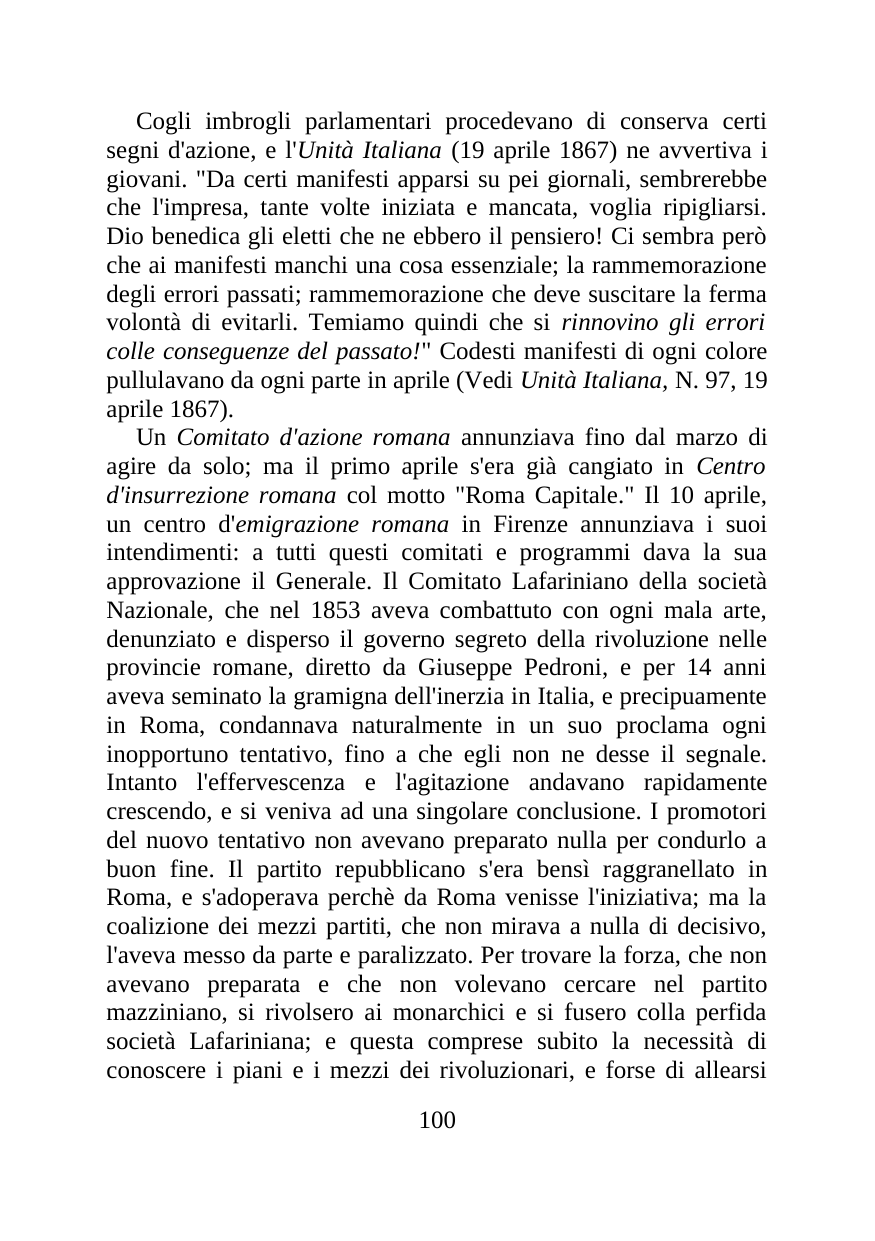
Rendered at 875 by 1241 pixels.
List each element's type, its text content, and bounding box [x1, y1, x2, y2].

text Cogli imbrogli parlamentari procedevano di conserva certi segni d'azione, e l'Unità Italiana (19 aprile 1867) ne avvertiva i giovani. "Da certi manifesti apparsi su pei giornali, sembrerebbe che l'impresa, tante volte iniziata e mancata, voglia ripigliarsi. Dio benedica gli eletti che ne ebbero il pensiero! Ci sembra però che ai manifesti manchi una cosa essenziale; la rammemorazione degli errori passati; rammemorazione che deve suscitare la ferma volontà di evitarli. Temiamo quindi che si rinnovino gli errori colle conseguenze del passato!" Codesti manifesti di ogni colore pullulavano da ogni parte in aprile (Vedi Unità Italiana, N. 97, 19 aprile 1867). [106, 106, 768, 422]
text Un Comitato d'azione romana annunziava fino dal marzo di agire da solo; ma il primo aprile s'era già cangiato in Centro d'insurrezione romana col motto "Roma Capitale." Il 10 aprile, un centro d'emigrazione romana in Firenze annunziava i suoi intendimenti: a tutti questi comitati e programmi dava la sua approvazione il Generale. Il Comitato Lafariniano della società Nazionale, che nel 1853 aveva combattuto con ogni mala arte, denunziato e disperso il governo segreto della rivoluzione nelle provincie romane, diretto da Giuseppe Pedroni, e per 14 anni aveva seminato la gramigna dell'inerzia in Italia, e precipuamente in Roma, condannava naturalmente in un suo proclama ogni inopportuno tentativo, fino a che egli non ne desse il segnale. Intanto l'effervescenza e l'agitazione andavano rapidamente crescendo, e si veniva ad una singolare conclusione. I promotori del nuovo tentativo non avevano preparato nulla per condurlo a buon fine. Il partito repubblicano s'era bensì raggranellato in Roma, e s'adoperava perchè da Roma venisse l'iniziativa; ma la coalizione dei mezzi partiti, che non mirava a nulla di decisivo, l'aveva messo da parte e paralizzato. Per trovare la forza, che non avevano preparata e che non volevano cercare nel partito mazziniano, si rivolsero ai monarchici e si fusero colla perfida società Lafariniana; e questa comprese subito la necessità di conoscere i piani e i mezzi dei rivoluzionari, e forse di allearsi [106, 422, 768, 1084]
